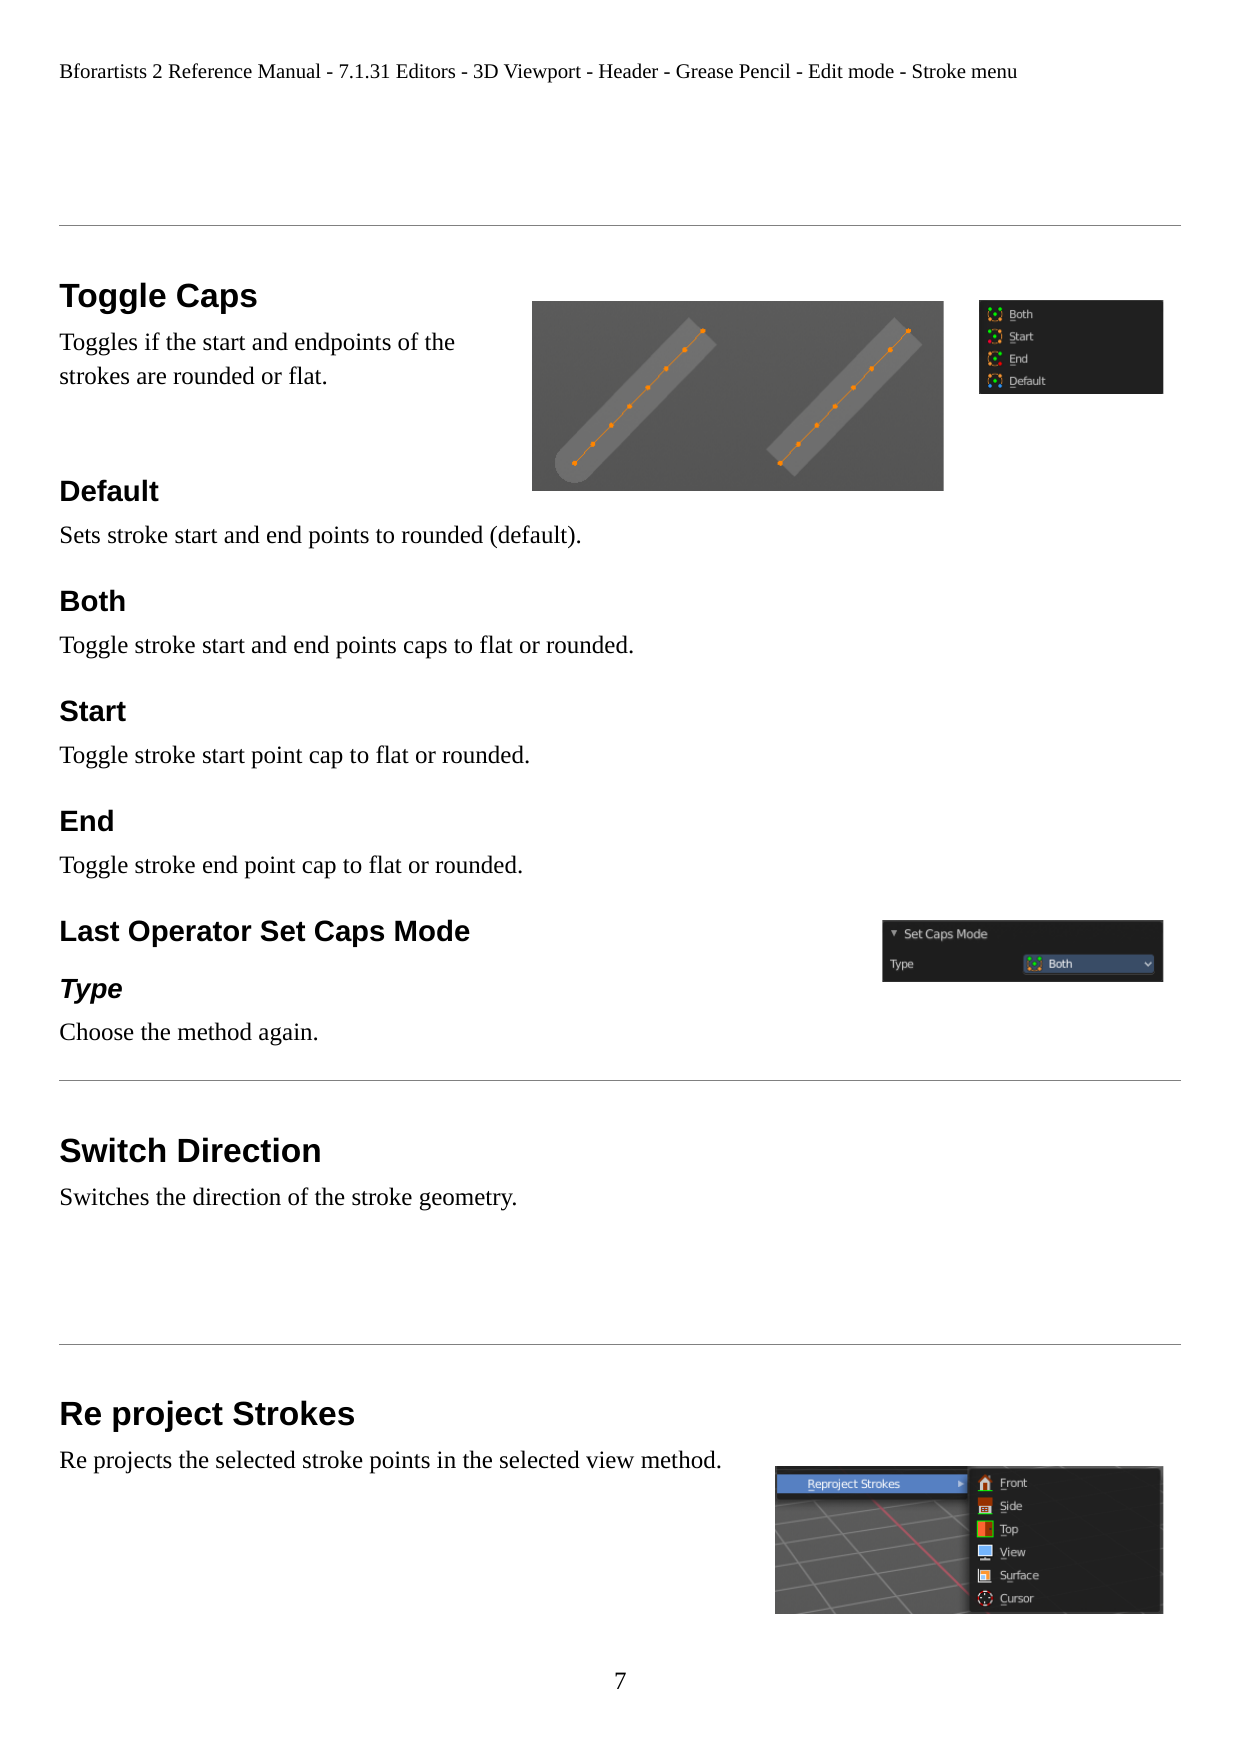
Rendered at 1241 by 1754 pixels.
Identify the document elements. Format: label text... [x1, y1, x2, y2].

text [944, 327, 979, 390]
text Toggles if the start and endpoints of the strokes are rounded or flat. [59, 327, 532, 390]
text Toggle stroke start point cap to flat or rounded. [59, 740, 1181, 769]
text Toggle stroke end point cap to flat or rounded. [59, 850, 1181, 879]
text Toggle stroke start and end points caps to flat or rounded. [59, 630, 1181, 659]
text Sets stroke start and end points to rounded (default). [59, 520, 1181, 549]
subtitle Switch Direction [59, 1131, 1181, 1169]
subtitle Default [59, 474, 1181, 508]
picture [882, 920, 1164, 982]
text Re projects the selected stroke points in the selected view method. [59, 1445, 1181, 1474]
text Choose the method again. [59, 1017, 1181, 1046]
subtitle Toggle Caps [59, 276, 1181, 314]
subtitle Type [59, 972, 1181, 1004]
subtitle Re project Strokes [59, 1394, 1181, 1433]
text Switches the direction of the stroke geometry. [59, 1182, 1181, 1211]
subtitle End [59, 804, 1181, 837]
picture [775, 1466, 1164, 1614]
subtitle Start [59, 694, 1181, 728]
subtitle Both [59, 584, 1181, 618]
picture [979, 300, 1164, 394]
subtitle Last Operator Set Caps Mode [59, 914, 1181, 947]
picture [532, 301, 944, 491]
